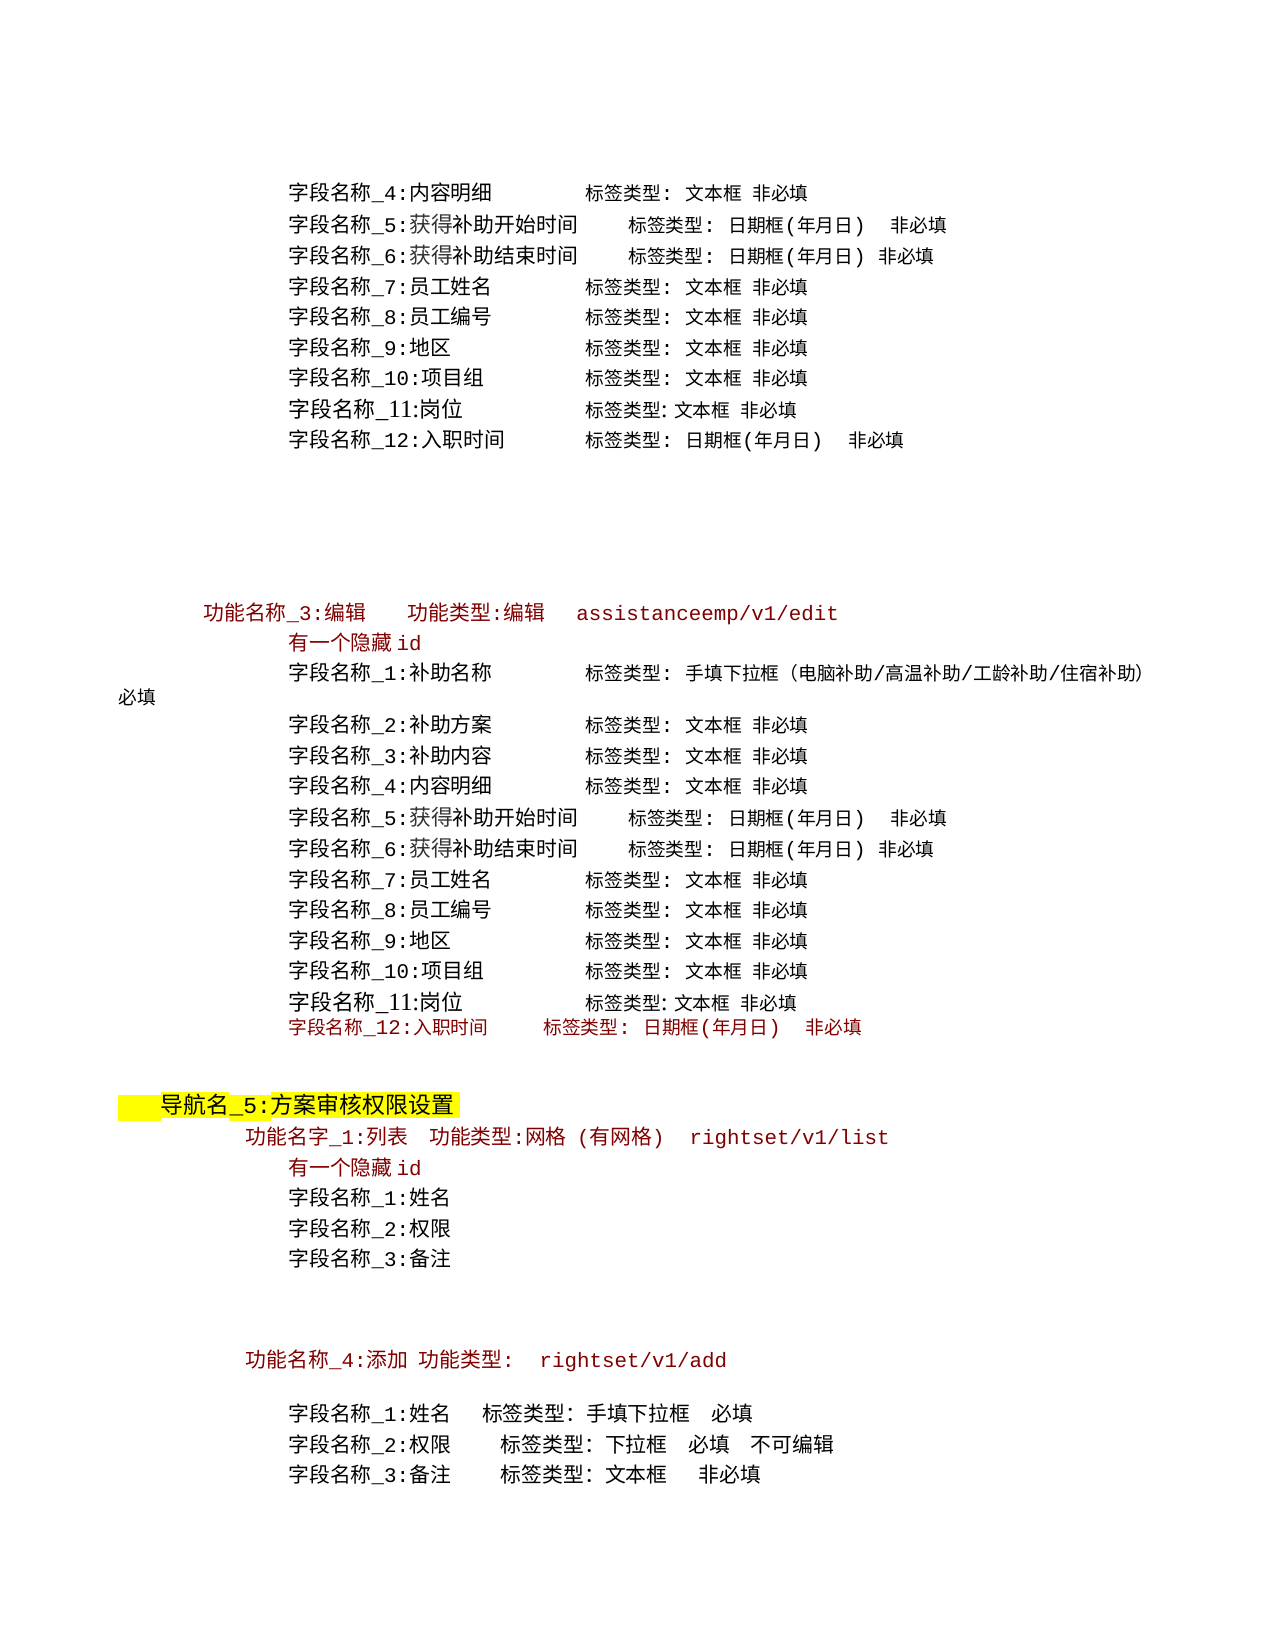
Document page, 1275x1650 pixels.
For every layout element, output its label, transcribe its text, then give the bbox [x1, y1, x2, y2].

text 字段名称_12:入职时间 标签类型: 日期框(年月日) 非必填 [118, 1016, 1157, 1040]
text 功能名字_1:列表 功能类型:网格 (有网格) rightset/v1/list [118, 1121, 1157, 1151]
text 有一个隐藏id [118, 1151, 1157, 1181]
text 字段名称_1:补助名称 标签类型: 手填下拉框（电脑补助/高温补助/工龄补助/住宿补助） 必填 [118, 657, 1157, 708]
text 字段名称_2:补助方案 标签类型: 文本框 非必填 [118, 708, 1157, 739]
text 字段名称_1:姓名 标签类型：手填下拉框 必填 [118, 1398, 1157, 1428]
text 字段名称_2:权限 [118, 1212, 1157, 1242]
text 字段名称_4:内容明细 标签类型: 文本框 非必填 [118, 176, 1157, 207]
text 字段名称_7:员工姓名 标签类型: 文本框 非必填 [118, 270, 1157, 301]
text 字段名称_6:获得补助结束时间 标签类型: 日期框(年月日) 非必填 [118, 831, 1157, 863]
text 字段名称_3:备注 [118, 1242, 1157, 1273]
text 字段名称_10:项目组 标签类型: 文本框 非必填 [118, 954, 1157, 985]
text 有一个隐藏id [118, 626, 1157, 657]
text 字段名称_8:员工编号 标签类型: 文本框 非必填 [118, 893, 1157, 924]
text 功能名称_3:编辑 功能类型:编辑 assistanceemp/v1/edit [118, 596, 1157, 626]
text 字段名称_7:员工姓名 标签类型: 文本框 非必填 [118, 863, 1157, 893]
text 字段名称_3:备注 标签类型：文本框 非必填 [118, 1458, 1157, 1489]
text 字段名称_2:权限 标签类型：下拉框 必填 不可编辑 [118, 1428, 1157, 1458]
text 字段名称_6:获得补助结束时间 标签类型: 日期框(年月日) 非必填 [118, 238, 1157, 270]
text 字段名称_11:岗位 标签类型: 文本框 非必填 [118, 392, 1157, 423]
text 字段名称_1:姓名 [118, 1181, 1157, 1212]
text 字段名称_4:内容明细 标签类型: 文本框 非必填 [118, 769, 1157, 800]
text 字段名称_11:岗位 标签类型: 文本框 非必填 [118, 985, 1157, 1016]
text 字段名称_5:获得补助开始时间 标签类型: 日期框(年月日) 非必填 [118, 207, 1157, 238]
text 字段名称_5:获得补助开始时间 标签类型: 日期框(年月日) 非必填 [118, 800, 1157, 831]
text 字段名称_8:员工编号 标签类型: 文本框 非必填 [118, 301, 1157, 331]
text 字段名称_12:入职时间 标签类型: 日期框(年月日) 非必填 [118, 423, 1157, 454]
text 字段名称_9:地区 标签类型: 文本框 非必填 [118, 924, 1157, 954]
text 功能名称_4:添加 功能类型: rightset/v1/add [118, 1343, 1157, 1374]
text 字段名称_3:补助内容 标签类型: 文本框 非必填 [118, 739, 1157, 769]
text 导航名_5:方案审核权限设置 [118, 1092, 1157, 1121]
text 字段名称_9:地区 标签类型: 文本框 非必填 [118, 331, 1157, 361]
text 字段名称_10:项目组 标签类型: 文本框 非必填 [118, 361, 1157, 392]
